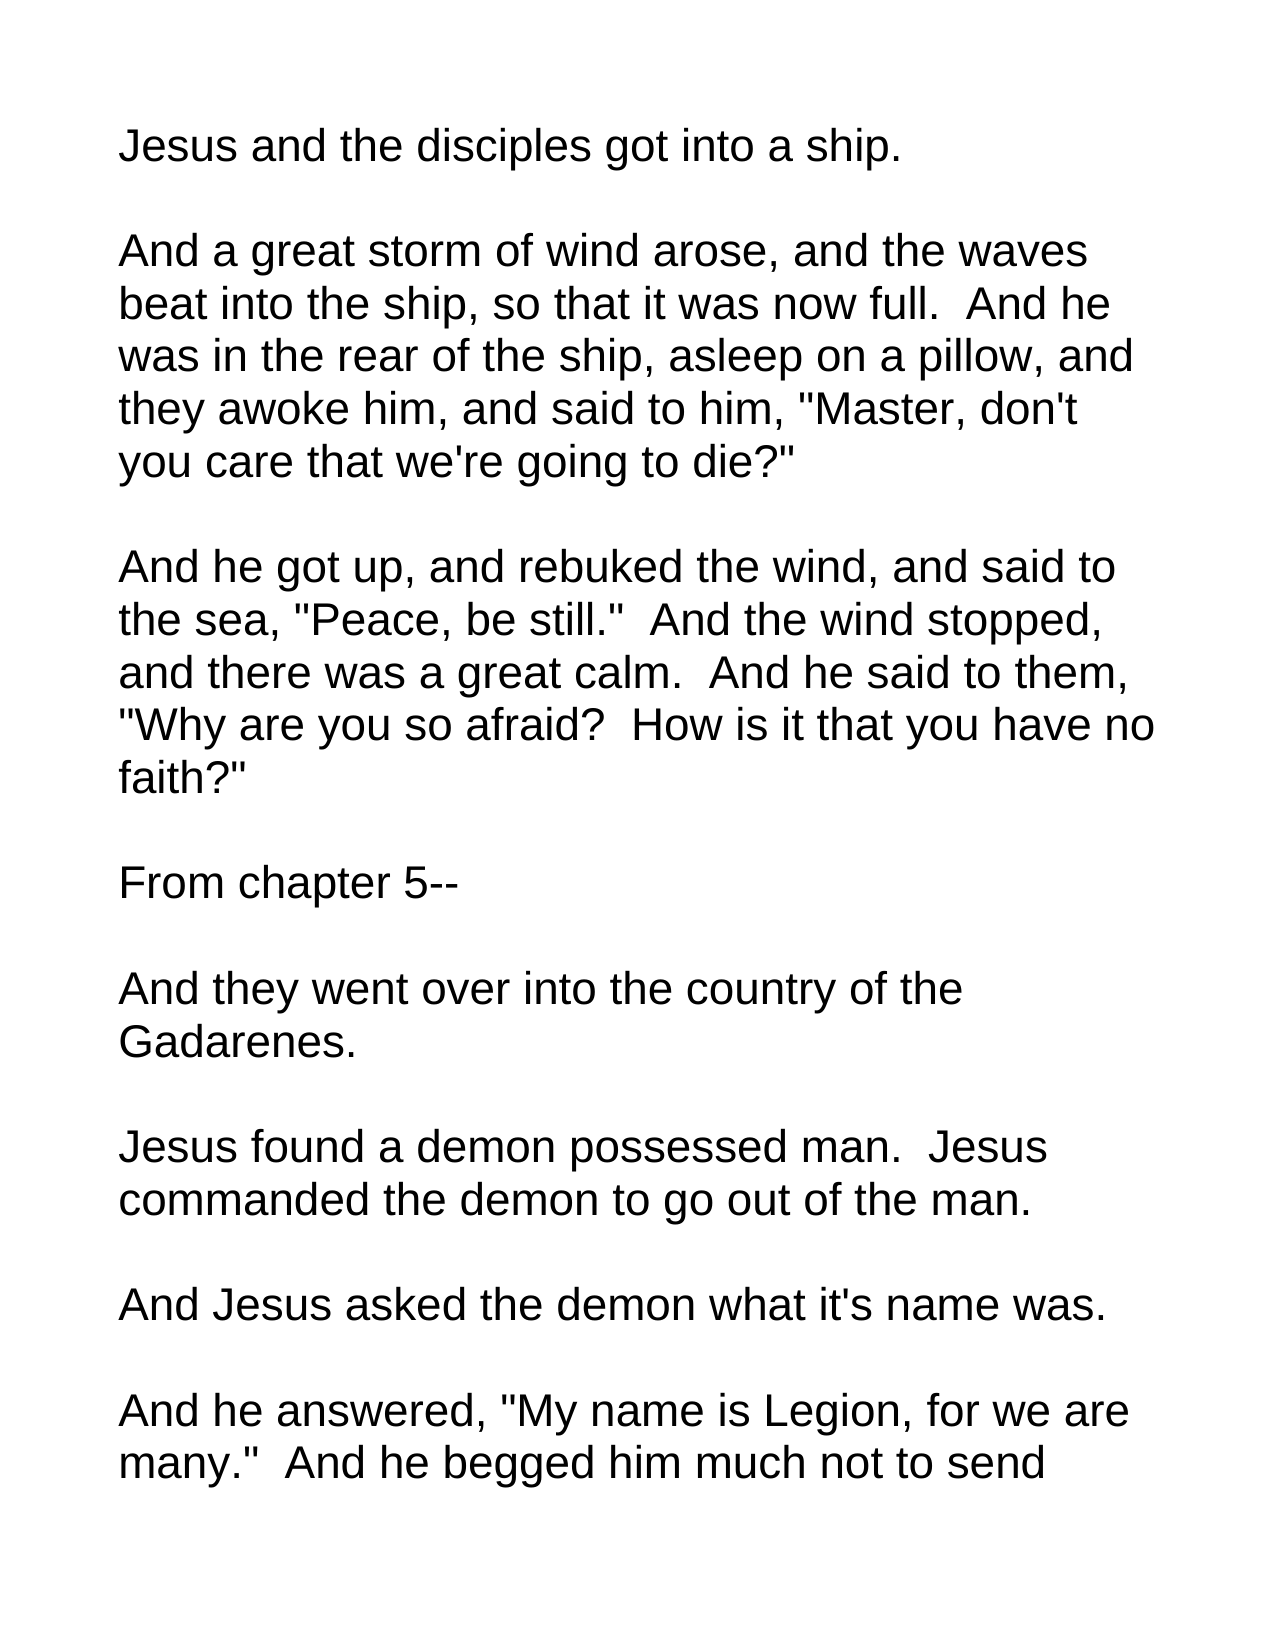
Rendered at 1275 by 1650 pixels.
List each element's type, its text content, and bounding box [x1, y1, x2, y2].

text And a great storm of wind arose, and the waves beat into the ship, so that it was now full. And he was in the rear of the ship, asleep on a pillow, and they awoke him, and said to him, "Master, don't you care that we're going to die?" [118, 223, 1157, 487]
text And he answered, "My name is Legion, for we are many." And he begged him much not to send [118, 1383, 1157, 1488]
text Jesus and the disciples got into a ship. [118, 118, 1157, 171]
text And he got up, and rebuked the wind, and said to the sea, "Peace, be still." And the wind stopped, and there was a great calm. And he said to them, "Why are you so afraid? How is it that you have no faith?" [118, 540, 1157, 803]
text And they went over into the country of the Gadarenes. [118, 961, 1157, 1067]
text Jesus found a demon possessed man. Jesus commanded the demon to go out of the man. [118, 1119, 1157, 1225]
text From chapter 5-- [118, 856, 1157, 909]
text And Jesus asked the demon what it's name was. [118, 1278, 1157, 1330]
